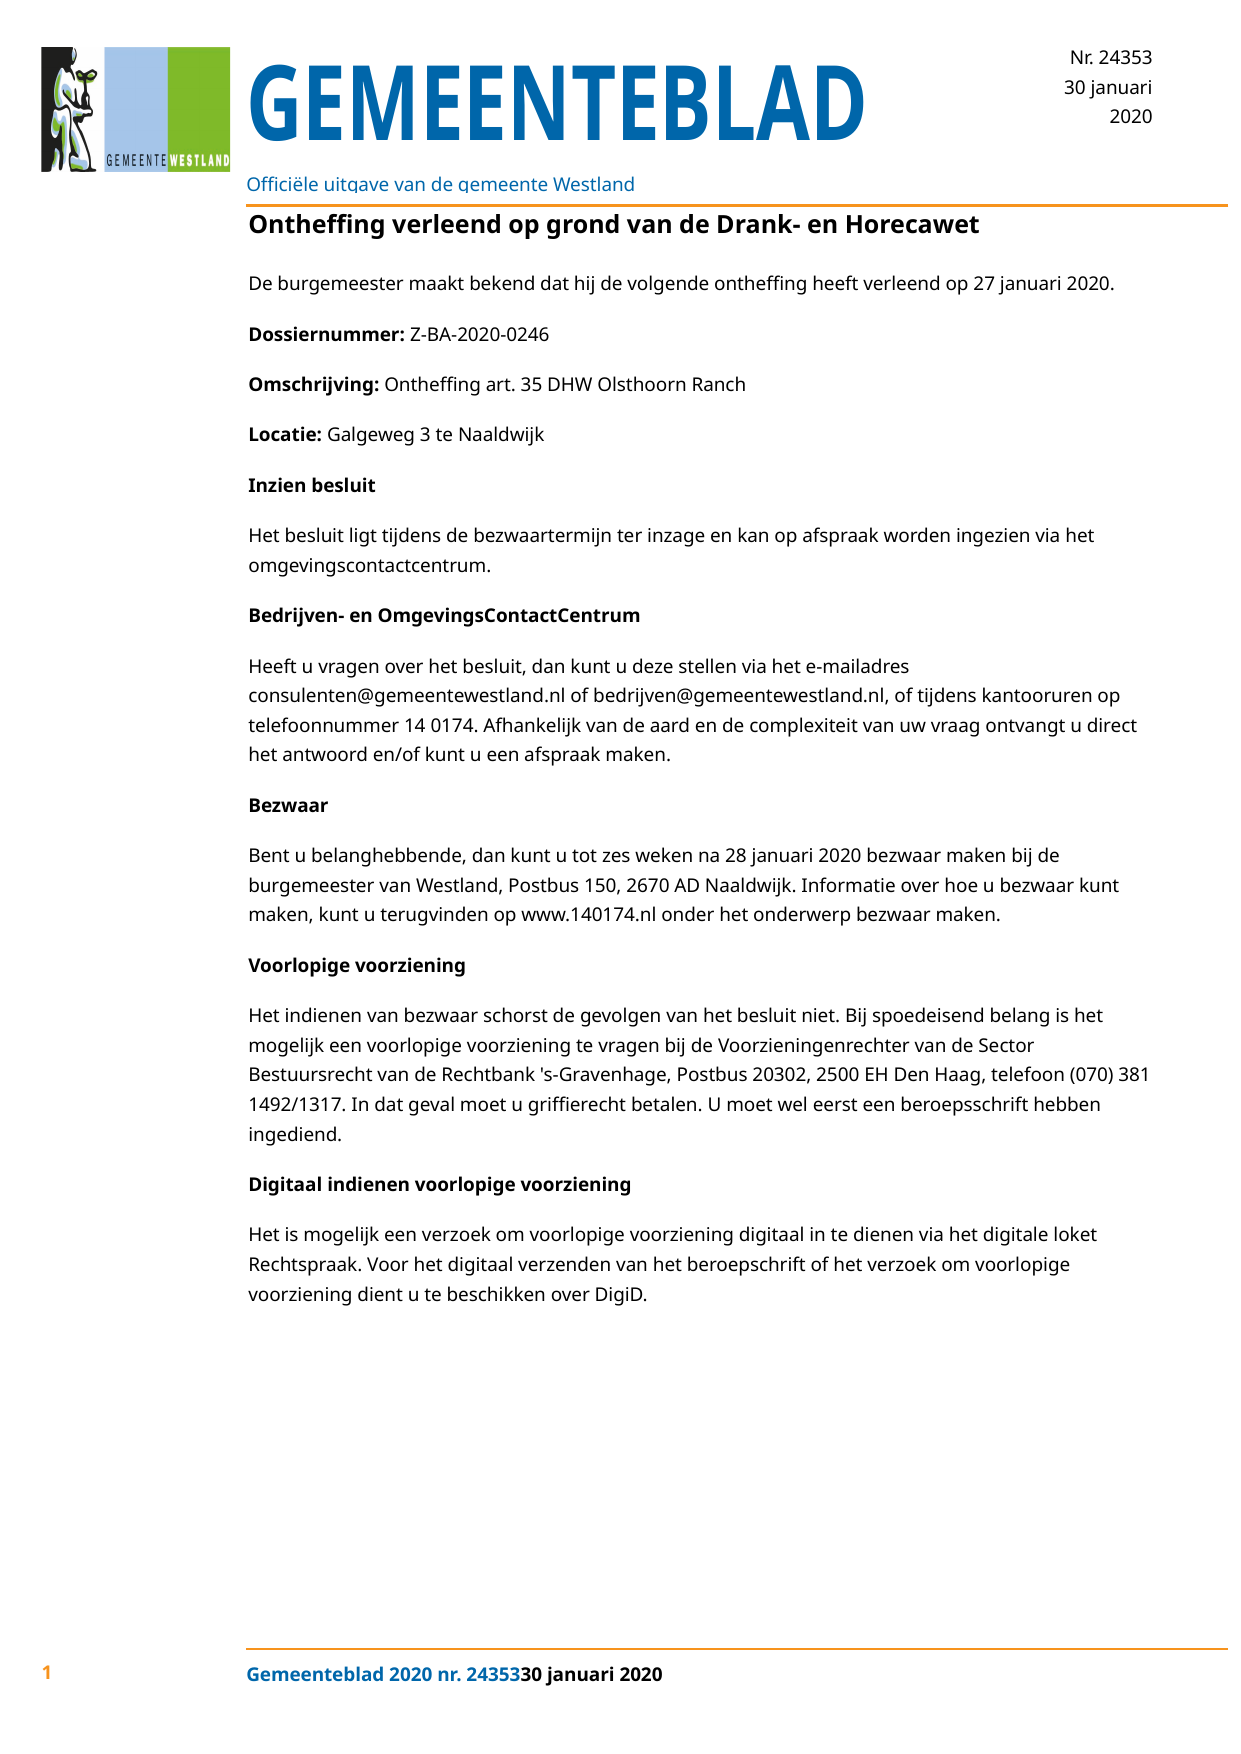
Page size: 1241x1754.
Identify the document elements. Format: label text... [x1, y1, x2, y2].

text Dossiernummer: Z-BA-2020-0246 [248, 321, 1152, 346]
text Locatie: Galgeweg 3 te Naaldwijk [248, 422, 1152, 447]
text Inzien besluit [248, 472, 1152, 498]
text Ontheffing verleend op grond van de Drank- en Horecawet [248, 207, 1152, 241]
text Digitaal indienen voorlopige voorziening [248, 1171, 1152, 1197]
text Bent u belanghebbende, dan kunt u tot zes weken na 28 januari 2020 bezwaar maken bij de burgemeester van Westland, Postbus 150, 2670 AD Naaldwijk. Informatie over hoe u bezwaar kunt maken, kunt u terugvinden op www.140174.nl onder het onderwerp bezwaar maken. [248, 842, 1152, 927]
text Het is mogelijk een verzoek om voorlopige voorziening digitaal in te dienen via het digitale loket Rechtspraak. Voor het digitaal verzenden van het beroepschrift of het verzoek om voorlopige voorziening dient u te beschikken over DigiD. [248, 1222, 1152, 1306]
text Het besluit ligt tijdens de bezwaartermijn ter inzage en kan op afspraak worden ingezien via het omgevingscontactcentrum. [248, 522, 1152, 578]
text Omschrijving: Ontheffing art. 35 DHW Olsthoorn Ranch [248, 371, 1152, 397]
text Voorlopige voorziening [248, 952, 1152, 978]
text Het indienen van bezwaar schorst de gevolgen van het besluit niet. Bij spoedeisend belang is het mogelijk een voorlopige voorziening te vragen bij de Voorzieningenrechter van de Sector Bestuursrecht van de Rechtbank 's-Gravenhage, Postbus 20302, 2500 EH Den Haag, telefoon (070) 381 1492/1317. In dat geval moet u griffierecht betalen. U moet wel eerst een beroepsschrift hebben ingediend. [248, 1002, 1152, 1146]
text Bezwaar [248, 792, 1152, 818]
text De burgemeester maakt bekend dat hij de volgende ontheffing heeft verleend op 27 januari 2020. [248, 270, 1152, 296]
text Bedrijven- en OmgevingsContactCentrum [248, 602, 1152, 628]
picture [41, 47, 231, 172]
text Heeft u vragen over het besluit, dan kunt u deze stellen via het e-mailadres consulenten@gemeentewestland.nl of bedrijven@gemeentewestland.nl, of tijdens kantooruren op telefoonnummer 14 0174. Afhankelijk van de aard en de complexiteit van uw vraag ontvangt u direct het antwoord en/of kunt u een afspraak maken. [248, 653, 1152, 767]
